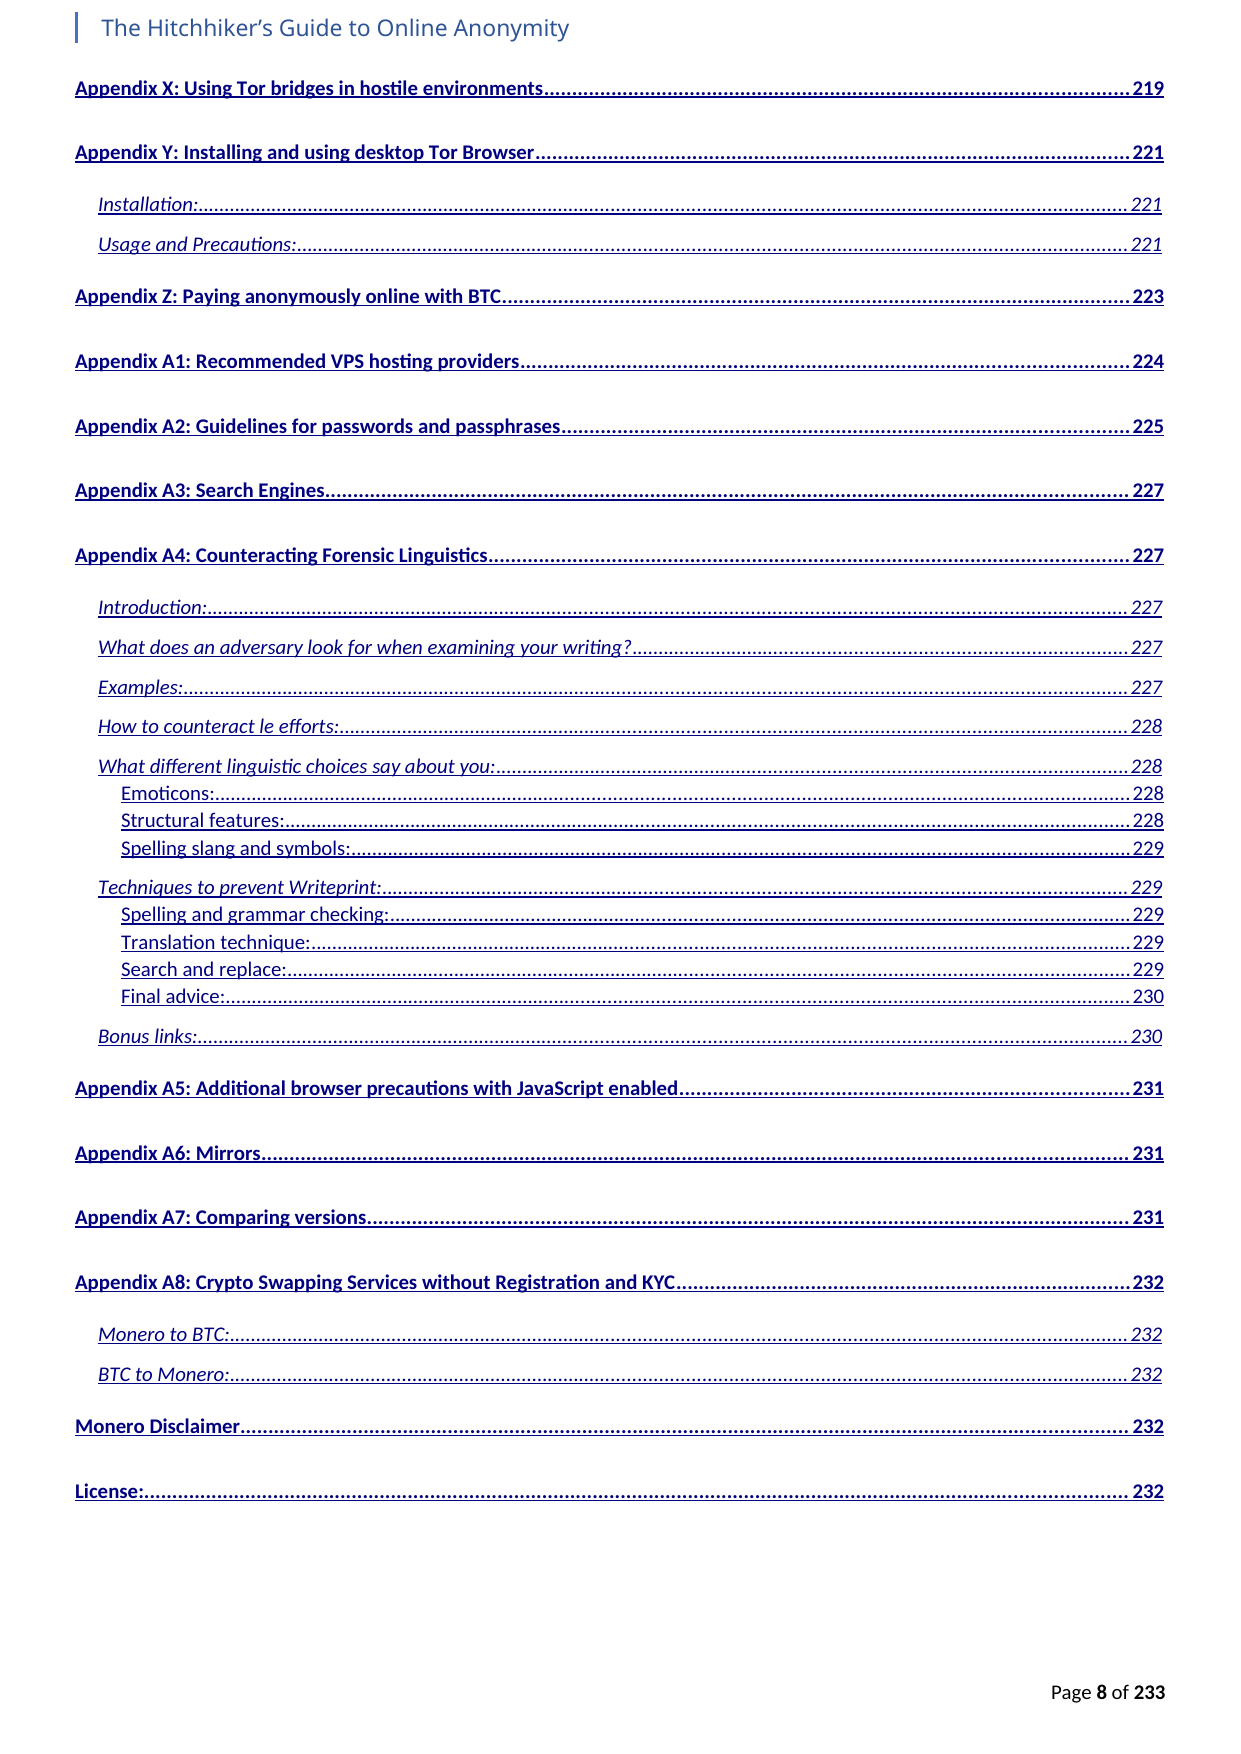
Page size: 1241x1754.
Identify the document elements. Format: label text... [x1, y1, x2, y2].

text Structural features: 228 [121, 808, 1165, 833]
text Examples: 227 [98, 674, 1165, 699]
text License: 232 [75, 1478, 1165, 1503]
text Usage and Precautions: 221 [98, 231, 1165, 257]
text Emoticons: 228 [121, 780, 1165, 806]
text Appendix A1: Recommended VPS hosting providers 224 [75, 348, 1165, 374]
text Appendix Y: Installing and using desktop Tor Browser 221 [75, 139, 1165, 165]
text Search and replace: 229 [121, 956, 1165, 981]
text Appendix Z: Paying anonymously online with BTC 223 [75, 283, 1165, 309]
text Appendix A4: Counteracting Forensic Linguistics 227 [75, 542, 1165, 568]
text Appendix A6: Mirrors 231 [75, 1140, 1165, 1165]
text Bonus links: 230 [98, 1023, 1165, 1048]
text Appendix A7: Comparing versions 231 [75, 1204, 1165, 1230]
text Appendix A8: Crypto Swapping Services without Registration and KYC 232 [75, 1269, 1165, 1294]
text Appendix A5: Additional browser precautions with JavaScript enabled 231 [75, 1075, 1165, 1101]
text How to counteract le efforts: 228 [98, 713, 1165, 739]
text BTC to Monero: 232 [98, 1361, 1165, 1386]
text Monero Disclaimer 232 [75, 1413, 1165, 1439]
text Introduction: 227 [98, 594, 1165, 620]
text Appendix A2: Guidelines for passwords and passphrases 225 [75, 413, 1165, 438]
text Final advice: 230 [121, 983, 1165, 1009]
text Techniques to prevent Writeprint: 229 [98, 874, 1165, 900]
text What different linguistic choices say about you: 228 [98, 753, 1165, 779]
text Spelling and grammar checking: 229 [121, 902, 1165, 927]
text Installation: 221 [98, 192, 1165, 217]
text What does an adversary look for when examining your writing? 227 [98, 634, 1165, 659]
text Appendix A3: Search Engines 227 [75, 478, 1165, 503]
text Translation technique: 229 [121, 929, 1165, 954]
text Appendix X: Using Tor bridges in hostile environments 219 [75, 75, 1165, 100]
text Monero to BTC: 232 [98, 1321, 1165, 1347]
text Spelling slang and symbols: 229 [121, 835, 1165, 860]
